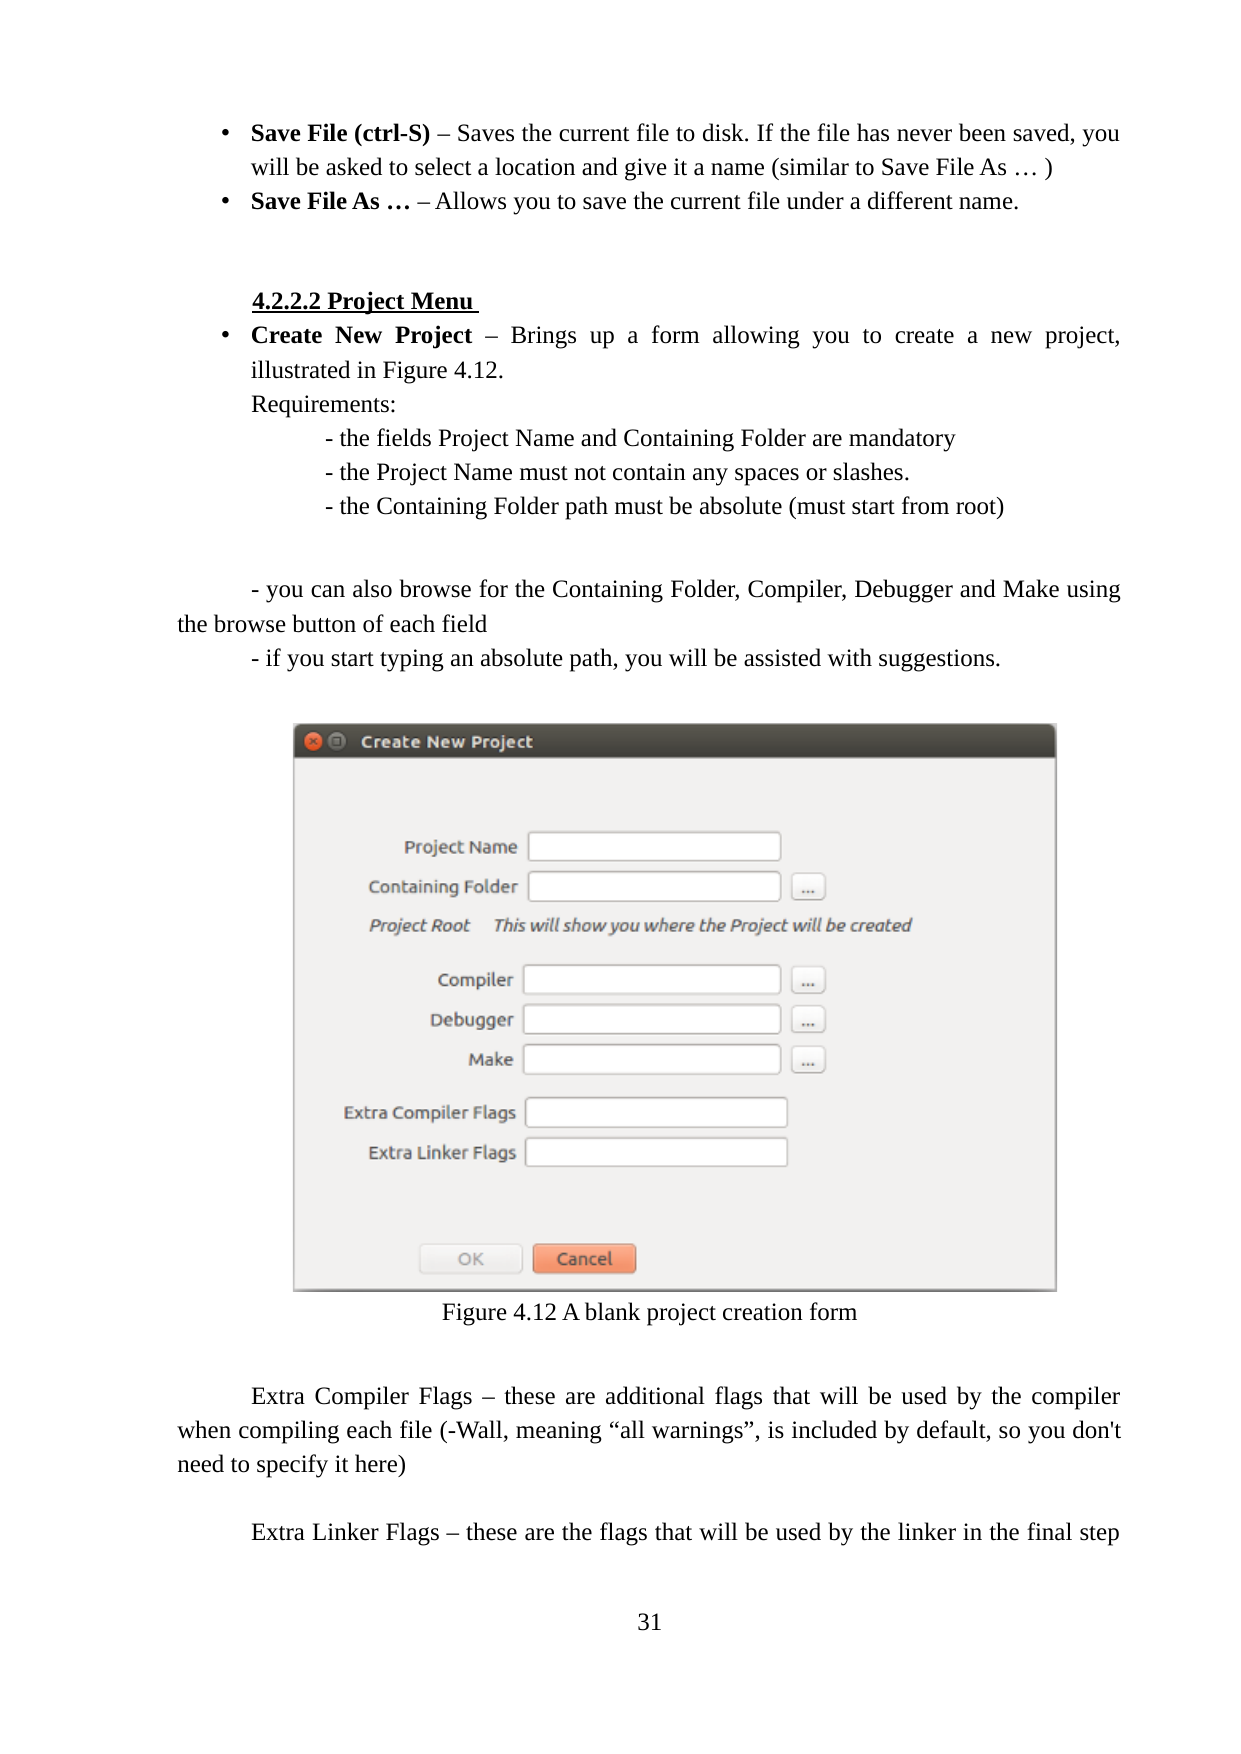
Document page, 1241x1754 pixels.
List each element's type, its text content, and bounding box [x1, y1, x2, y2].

text Requirements: [177, 389, 1122, 418]
text - the fields Project Name and Containing Folder are mandatory [177, 423, 1122, 452]
text Extra Compiler Flags – these are additional flags that will be used by the compiler when compiling each file (-Wall, meaning “all warnings”, is included by default, so you don't need to specify it here) [177, 1381, 1122, 1478]
list Save File As … – Allows you to save the current file under a different name. [221, 186, 1122, 215]
subtitle 4.2.2.2 Project Menu [177, 286, 1122, 315]
text Extra Linker Flags – these are the flags that will be used by the linker in the final step [177, 1517, 1122, 1546]
text - if you start typing an absolute path, you will be assisted with suggestions. [177, 643, 1122, 672]
text - you can also browse for the Containing Folder, Compiler, Debugger and Make using the browse button of each field [177, 574, 1122, 637]
text - the Project Name must not contain any spaces or slashes. [177, 457, 1122, 486]
text Figure 4.12 A blank project creation form [177, 711, 1122, 1326]
picture [292, 723, 1058, 1292]
text - the Containing Folder path must be absolute (must start from root) [177, 491, 1122, 520]
list Create New Project – Brings up a form allowing you to create a new project, illustrated in Figure 4.12. [221, 321, 1122, 383]
list Save File (ctrl-S) – Saves the current file to disk. If the file has never been saved, you will be asked to select a location and give it a name (similar to Save File As … ) [221, 118, 1122, 181]
